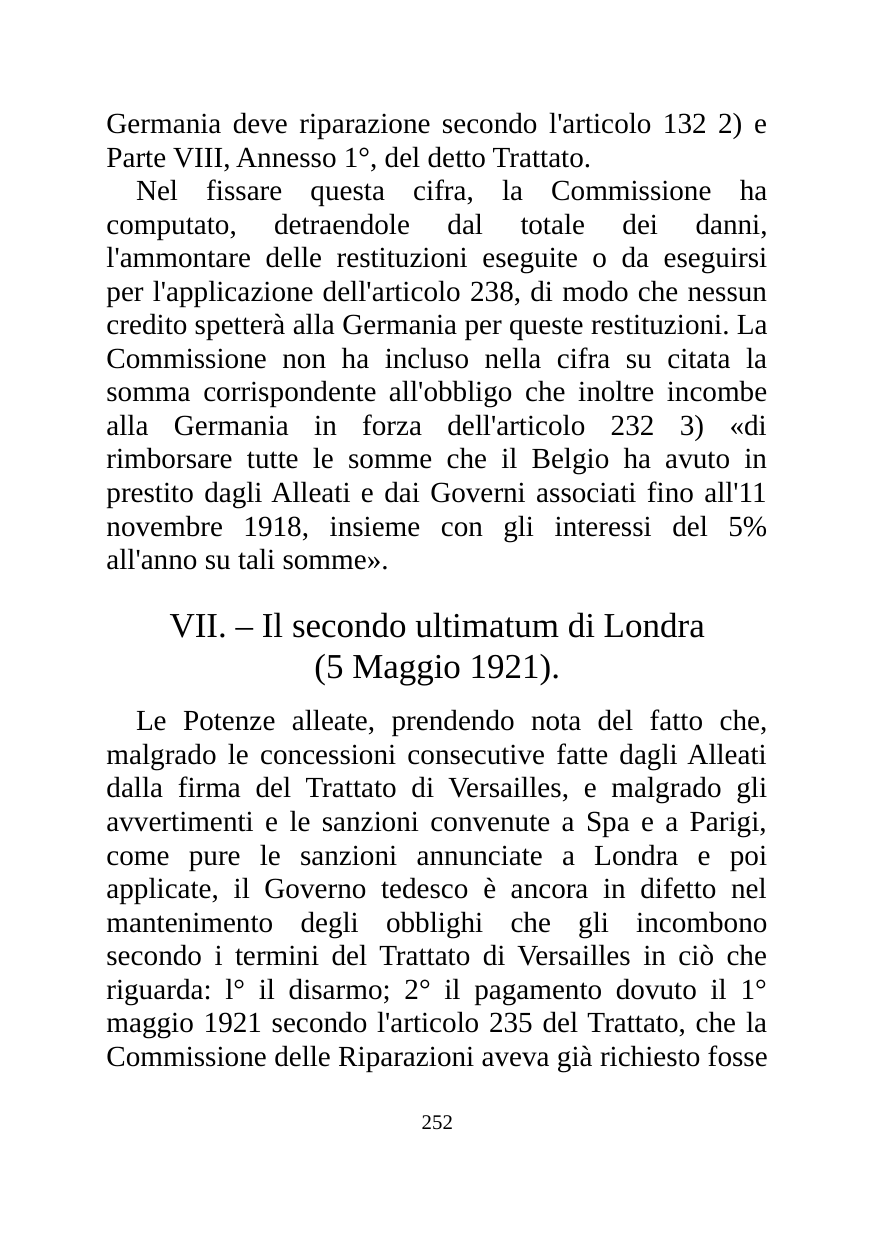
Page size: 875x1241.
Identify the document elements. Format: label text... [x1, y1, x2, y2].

subtitle VII. – Il secondo ultimatum di Londra (5 Maggio 1921). [106, 605, 768, 686]
text Germania deve riparazione secondo l'articolo 132 2) e Parte VIII, Annesso 1°, del detto Trattato. [106, 106, 768, 173]
text Nel fissare questa cifra, la Commissione ha computato, detraendole dal totale dei danni, l'ammontare delle restituzioni eseguite o da eseguirsi per l'applicazione dell'articolo 238, di modo che nessun credito spetterà alla Germania per queste restituzioni. La Commissione non ha incluso nella cifra su citata la somma corrispondente all'obbligo che inoltre incombe alla Germania in forza dell'articolo 232 3) «di rimborsare tutte le somme che il Belgio ha avuto in prestito dagli Alleati e dai Governi associati fino all'11 novembre 1918, insieme con gli interessi del 5% all'anno su tali somme». [106, 173, 768, 576]
text Le Potenze alleate, prendendo nota del fatto che, malgrado le concessioni consecutive fatte dagli Alleati dalla firma del Trattato di Versailles, e malgrado gli avvertimenti e le sanzioni convenute a Spa e a Parigi, come pure le sanzioni annunciate a Londra e poi applicate, il Governo tedesco è ancora in difetto nel mantenimento degli obblighi che gli incombono secondo i termini del Trattato di Versailles in ciò che riguarda: l° il disarmo; 2° il pagamento dovuto il 1° maggio 1921 secondo l'articolo 235 del Trattato, che la Commissione delle Riparazioni aveva già richiesto fosse [106, 703, 768, 1072]
